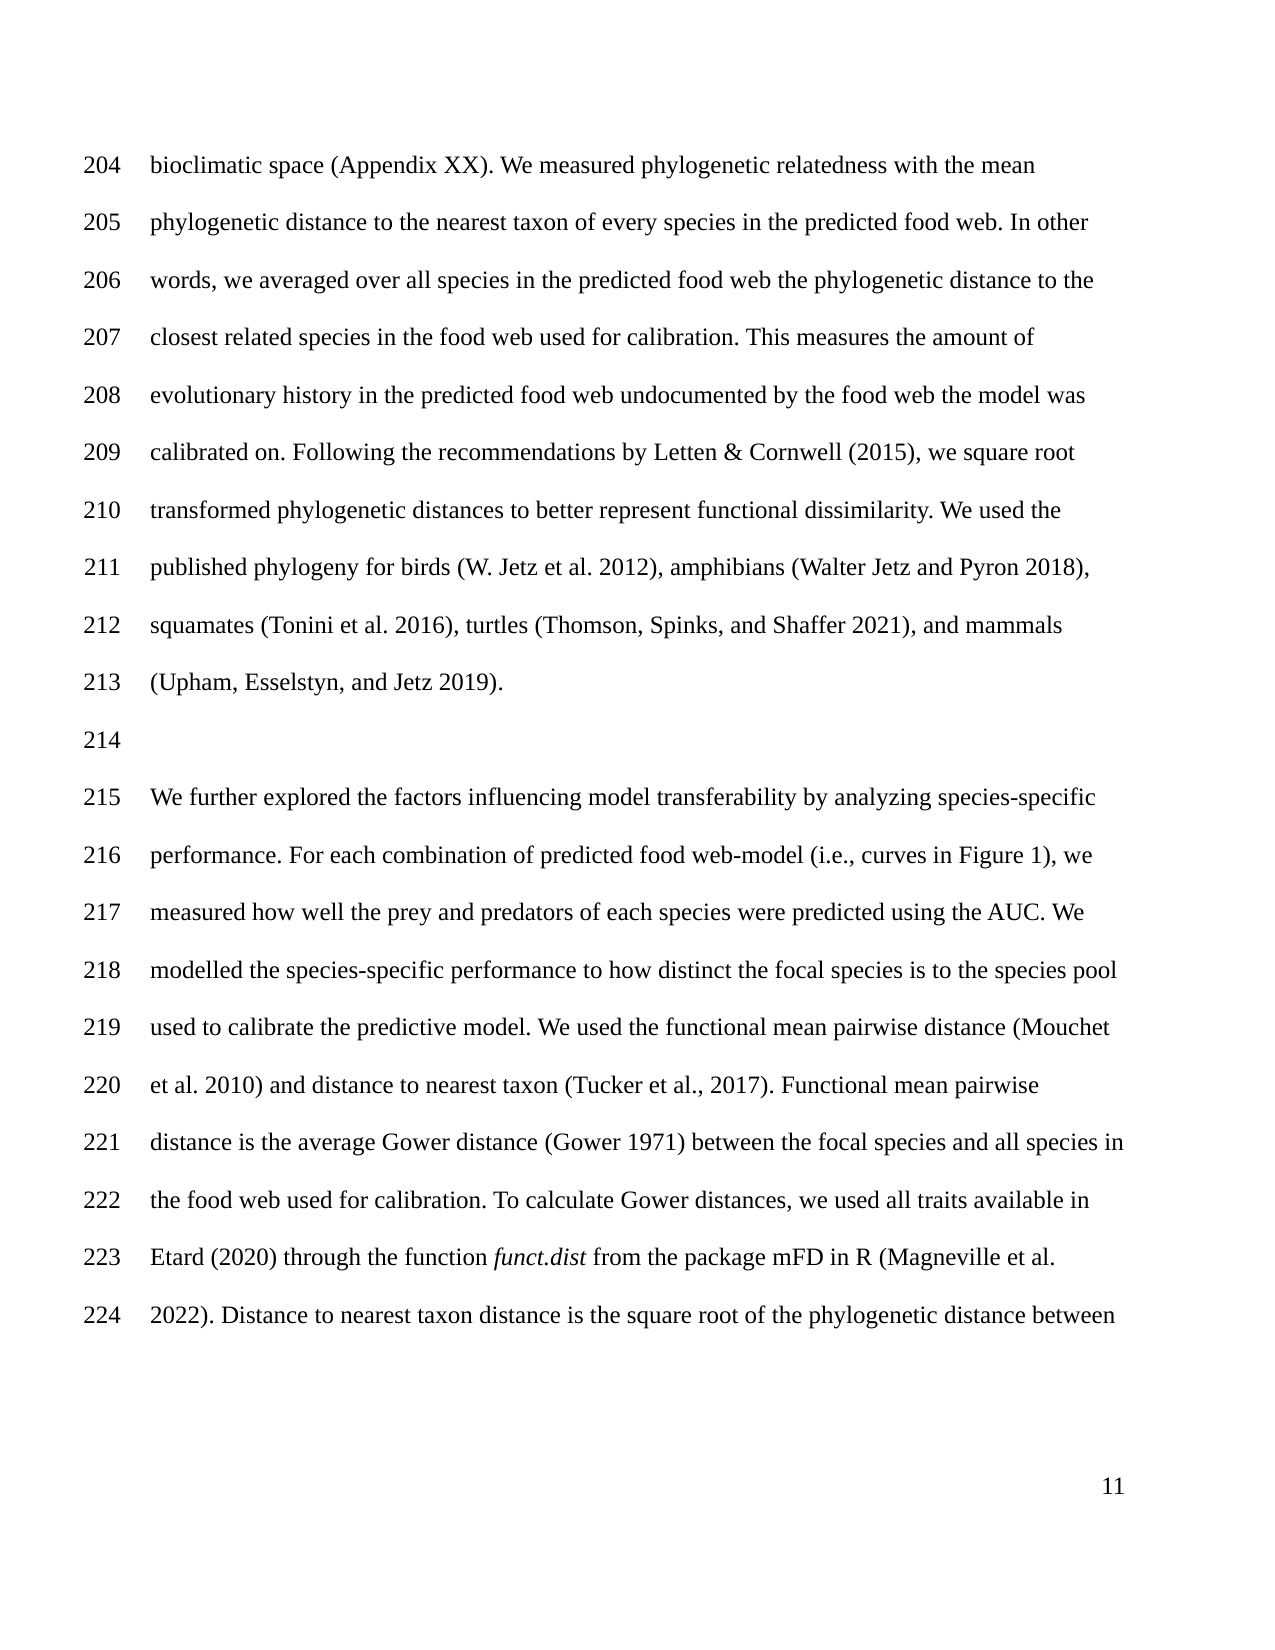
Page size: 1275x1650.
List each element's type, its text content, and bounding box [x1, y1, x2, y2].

text We further explored the factors influencing model transferability by analyzing species-specific performance. For each combination of predicted food web-model (i.e., curves in Figure 1), we measured how well the prey and predators of each species were predicted using the AUC. We modelled the species-specific performance to how distinct the focal species is to the species pool used to calibrate the predictive model. We used the functional mean pairwise distance (Mouchet et al. 2010) and distance to nearest taxon (Tucker et al., 2017). Functional mean pairwise distance is the average Gower distance (Gower 1971) between the focal species and all species in the food web used for calibration. To calculate Gower distances, we used all traits available in Etard (2020) through the function funct.dist from the package mFD in R (Magneville et al. 2022). Distance to nearest taxon distance is the square root of the phylogenetic distance between [150, 782, 1125, 1329]
text bioclimatic space (Appendix XX). We measured phylogenetic relatedness with the mean phylogenetic distance to the nearest taxon of every species in the predicted food web. In other words, we averaged over all species in the predicted food web the phylogenetic distance to the closest related species in the food web used for calibration. This measures the amount of evolutionary history in the predicted food web undocumented by the food web the model was calibrated on. Following the recommendations by Letten & Cornwell (2015), we square root transformed phylogenetic distances to better represent functional dissimilarity. We used the published phylogeny for birds (W. Jetz et al. 2012), amphibians (Walter Jetz and Pyron 2018), squamates (Tonini et al. 2016), turtles (Thomson, Spinks, and Shaffer 2021), and mammals (Upham, Esselstyn, and Jetz 2019). [150, 150, 1125, 696]
